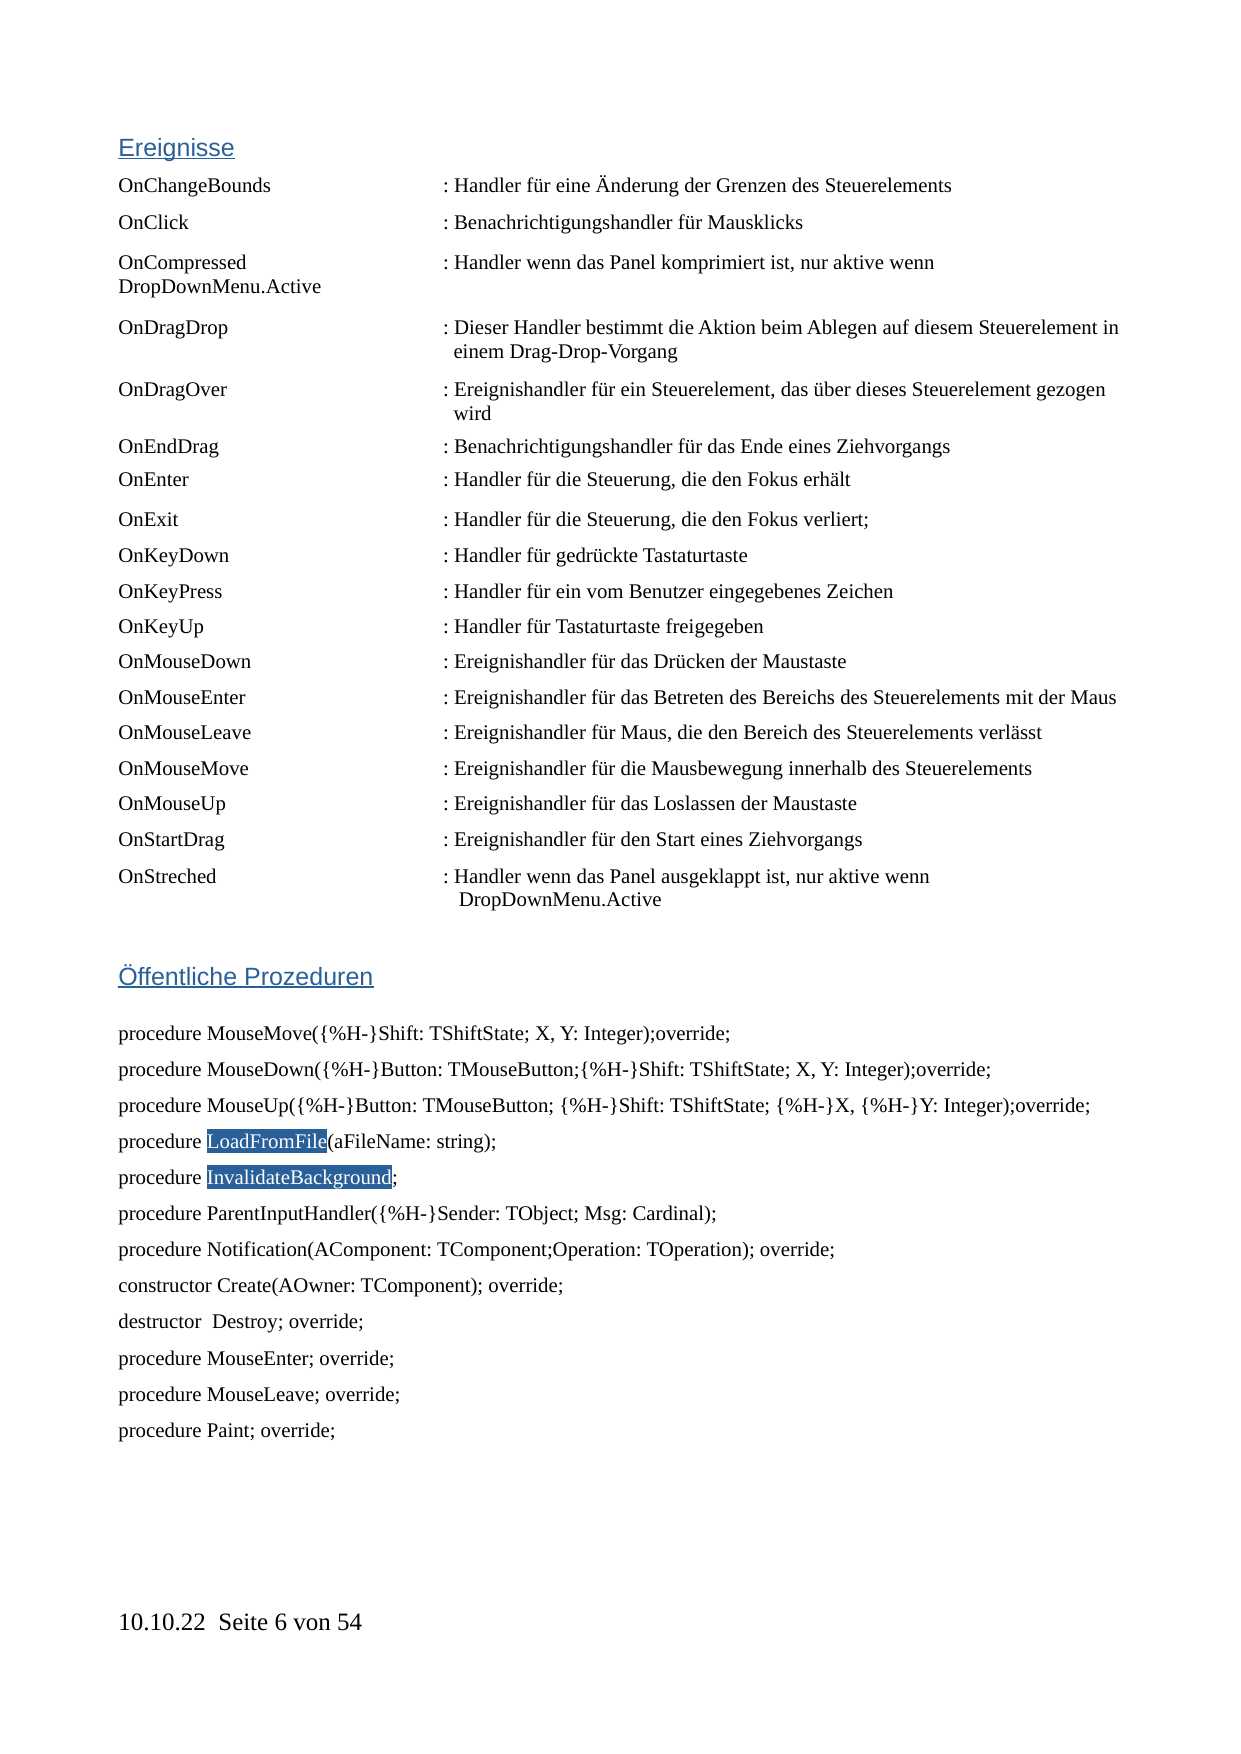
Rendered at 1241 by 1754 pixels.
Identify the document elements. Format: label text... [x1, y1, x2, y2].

text constructor Create(AOwner: TComponent); override; [118, 1273, 1122, 1297]
text OnStreched : Handler wenn das Panel ausgeklappt ist, nur aktive wenn DropDownMenu.Active [118, 864, 1122, 911]
text OnEndDrag : Benachrichtigungshandler für das Ende eines Ziehvorgangs [118, 439, 1122, 457]
text procedure MouseEnter; override; [118, 1346, 1122, 1369]
text OnChangeBounds : Handler für eine Änderung der Grenzen des Steuerelements [118, 174, 1122, 198]
text OnExit : Handler für die Steuerung, die den Fokus verliert; [118, 507, 1122, 531]
text OnClick : Benachrichtigungshandler für Mausklicks [118, 215, 1122, 233]
text procedure ParentInputHandler({%H-}Sender: TObject; Msg: Cardinal); [118, 1201, 1122, 1225]
text OnMouseEnter : Ereignishandler für das Betreten des Bereichs des Steuerelements mit der Maus [118, 690, 1122, 708]
subtitle Ereignisse [118, 133, 1122, 161]
text procedure Notification(AComponent: TComponent;Operation: TOperation); override; [118, 1237, 1122, 1261]
text OnDragDrop : Dieser Handler bestimmt die Aktion beim Ablegen auf diesem Steuerelement in einem Drag-Drop-Vorgang [118, 316, 1122, 363]
text procedure InvalidateBackground; [118, 1165, 1122, 1189]
text OnDragOver : Ereignishandler für ein Steuerelement, das über dieses Steuerelement gezogen wird [118, 378, 1122, 425]
text OnStartDrag : Ereignishandler für den Start eines Ziehvorgangs [118, 832, 1122, 849]
text OnMouseDown : Ereignishandler für das Drücken der Maustaste [118, 655, 1122, 672]
text OnMouseUp : Ereignishandler für das Loslassen der Maustaste [118, 796, 1122, 814]
subtitle Öffentliche Prozeduren [118, 961, 1122, 991]
text procedure LoadFromFile(aFileName: string); [118, 1129, 1122, 1153]
text procedure Paint; override; [118, 1418, 1122, 1442]
text OnMouseMove : Ereignishandler für die Mausbewegung innerhalb des Steuerelements [118, 761, 1122, 779]
text procedure MouseLeave; override; [118, 1382, 1122, 1406]
text OnKeyPress : Handler für ein vom Benutzer eingegebenes Zeichen [118, 584, 1122, 602]
text procedure MouseUp({%H-}Button: TMouseButton; {%H-}Shift: TShiftState; {%H-}X, {%H-}Y: Integer);override; [118, 1093, 1122, 1117]
text OnCompressed : Handler wenn das Panel komprimiert ist, nur aktive wenn DropDownMenu.Active [118, 251, 1122, 298]
text OnEnter : Handler für die Steuerung, die den Fokus erhält [118, 472, 1122, 489]
text procedure MouseMove({%H-}Shift: TShiftState; X, Y: Integer);override; [118, 1021, 1122, 1045]
text OnKeyDown : Handler für gedrückte Tastaturtaste [118, 548, 1122, 566]
text procedure MouseDown({%H-}Button: TMouseButton;{%H-}Shift: TShiftState; X, Y: Integer);override; [118, 1057, 1122, 1081]
text OnKeyUp : Handler für Tastaturtaste freigegeben [118, 619, 1122, 637]
text destructor Destroy; override; [118, 1309, 1122, 1333]
text OnMouseLeave : Ereignishandler für Maus, die den Bereich des Steuerelements verlässt [118, 726, 1122, 743]
